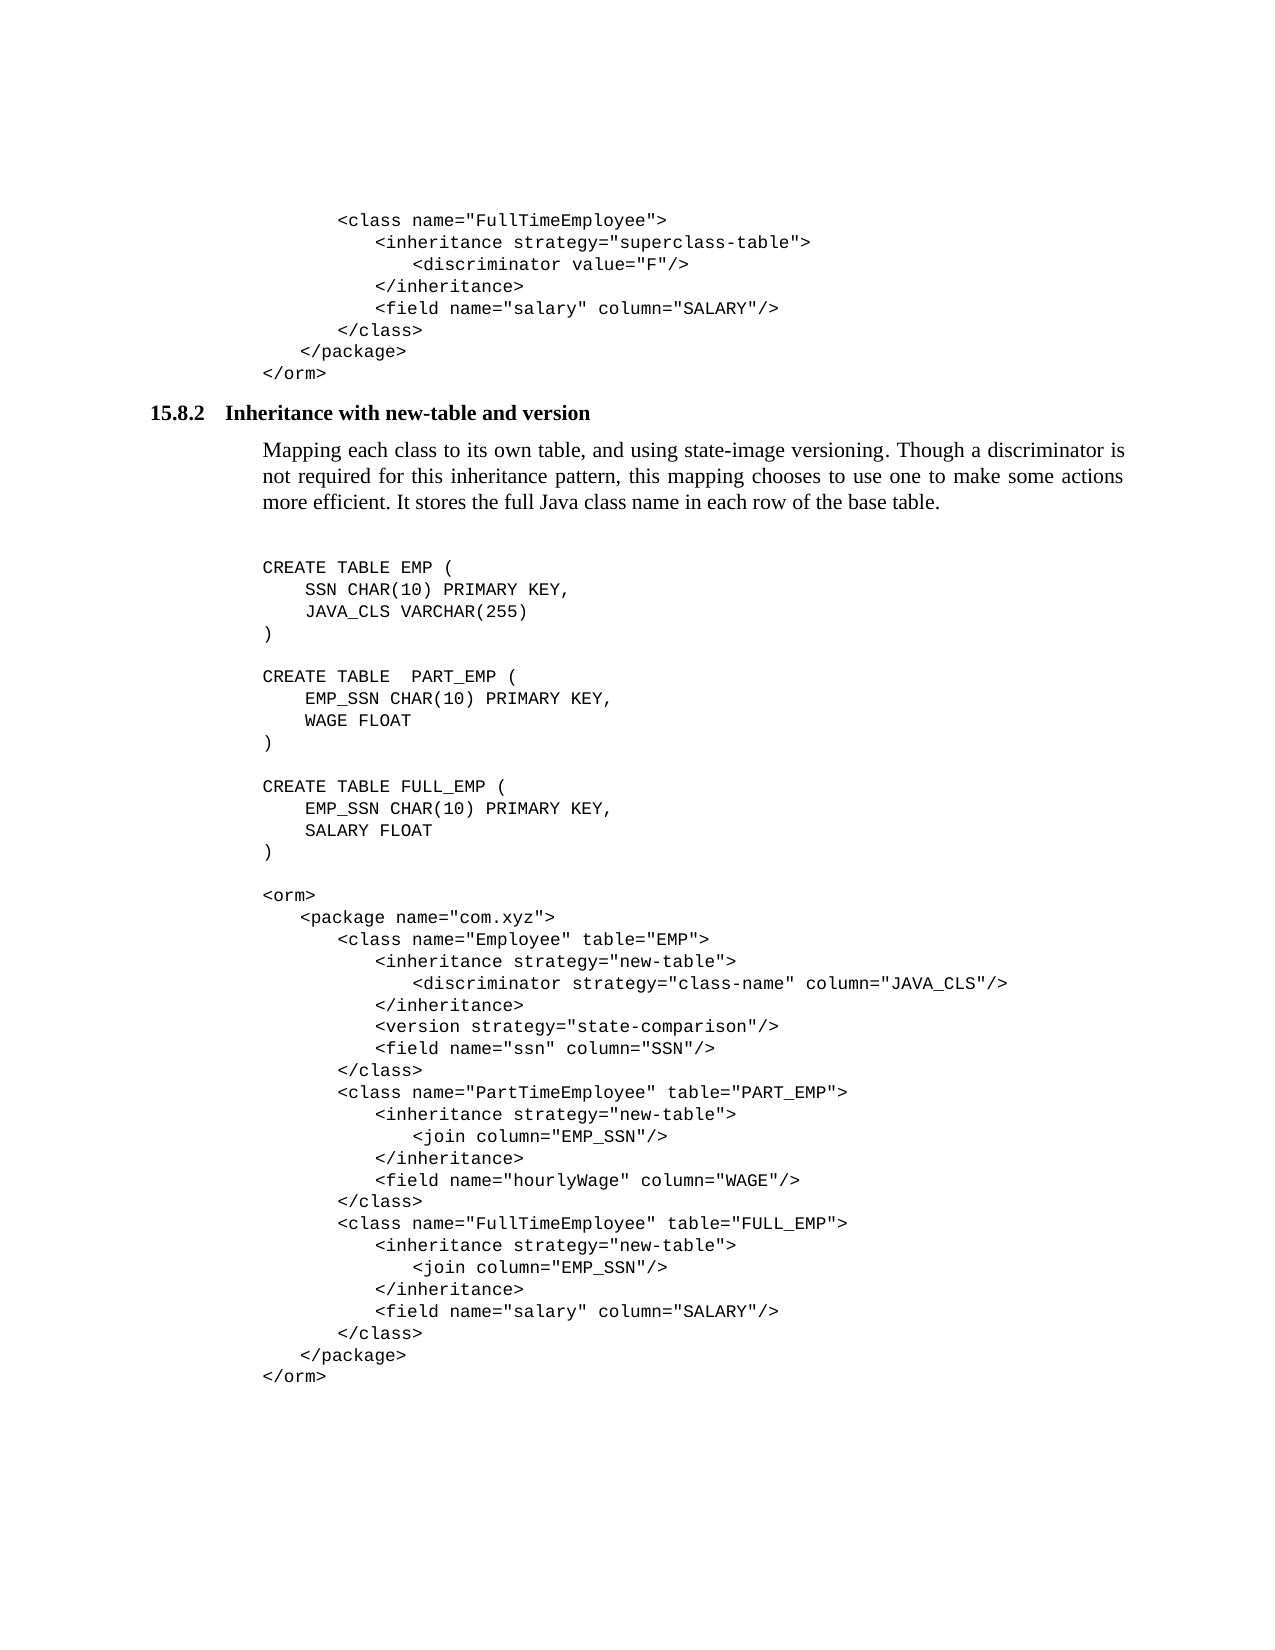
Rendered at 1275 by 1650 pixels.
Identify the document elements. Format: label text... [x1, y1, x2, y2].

text ) [262, 732, 1125, 754]
text SALARY FLOAT [262, 819, 1125, 841]
text </inheritance> [262, 1147, 1125, 1169]
text <field name="salary" column="SALARY"/> [262, 297, 1125, 319]
text <class name="FullTimeEmployee"> [262, 210, 1125, 232]
text Mapping each class to its own table, and using state-image versioning. Though a discriminator is not required for this inheritance pattern, this mapping chooses to use one to make some actions more efficient. It stores the full Java class name in each row of the base table. [262, 436, 1125, 514]
text EMP_SSN CHAR(10) PRIMARY KEY, [262, 688, 1125, 710]
text </class> [262, 319, 1125, 341]
text <discriminator strategy="class-name" column="JAVA_CLS"/> [262, 972, 1125, 994]
text <field name="salary" column="SALARY"/> [262, 1301, 1125, 1322]
text <inheritance strategy="new-table"> [262, 951, 1125, 972]
text </orm> [262, 363, 1125, 385]
text </inheritance> [262, 1279, 1125, 1301]
text CREATE TABLE EMP ( [262, 557, 1125, 579]
text <field name="ssn" column="SSN"/> [262, 1038, 1125, 1060]
text <inheritance strategy="new-table"> [262, 1235, 1125, 1257]
text <join column="EMP_SSN"/> [262, 1257, 1125, 1279]
text <class name="FullTimeEmployee" table="FULL_EMP"> [262, 1213, 1125, 1235]
text EMP_SSN CHAR(10) PRIMARY KEY, [262, 797, 1125, 819]
text </class> [262, 1322, 1125, 1344]
text </class> [262, 1191, 1125, 1213]
text <discriminator value="F"/> [262, 254, 1125, 276]
text <field name="hourlyWage" column="WAGE"/> [262, 1169, 1125, 1191]
text </package> [262, 341, 1125, 363]
text ) [262, 622, 1125, 644]
text CREATE TABLE FULL_EMP ( [262, 776, 1125, 797]
text CREATE TABLE PART_EMP ( [262, 666, 1125, 688]
text JAVA_CLS VARCHAR(255) [262, 601, 1125, 622]
text <orm> [262, 885, 1125, 907]
text ) [262, 841, 1125, 863]
text </class> [262, 1060, 1125, 1082]
text <class name="PartTimeEmployee" table="PART_EMP"> [262, 1082, 1125, 1104]
text </inheritance> [262, 276, 1125, 297]
text WAGE FLOAT [262, 710, 1125, 732]
text <package name="com.xyz"> [262, 907, 1125, 929]
text </package> [262, 1344, 1125, 1366]
text <version strategy="state-comparison"/> [262, 1016, 1125, 1038]
text SSN CHAR(10) PRIMARY KEY, [262, 579, 1125, 601]
text </inheritance> [262, 994, 1125, 1016]
text </orm> [262, 1366, 1125, 1388]
text <class name="Employee" table="EMP"> [262, 929, 1125, 951]
subtitle Inheritance with new-table and version [150, 399, 1125, 426]
text <inheritance strategy="superclass-table"> [262, 232, 1125, 254]
text <join column="EMP_SSN"/> [262, 1126, 1125, 1147]
text <inheritance strategy="new-table"> [262, 1104, 1125, 1126]
